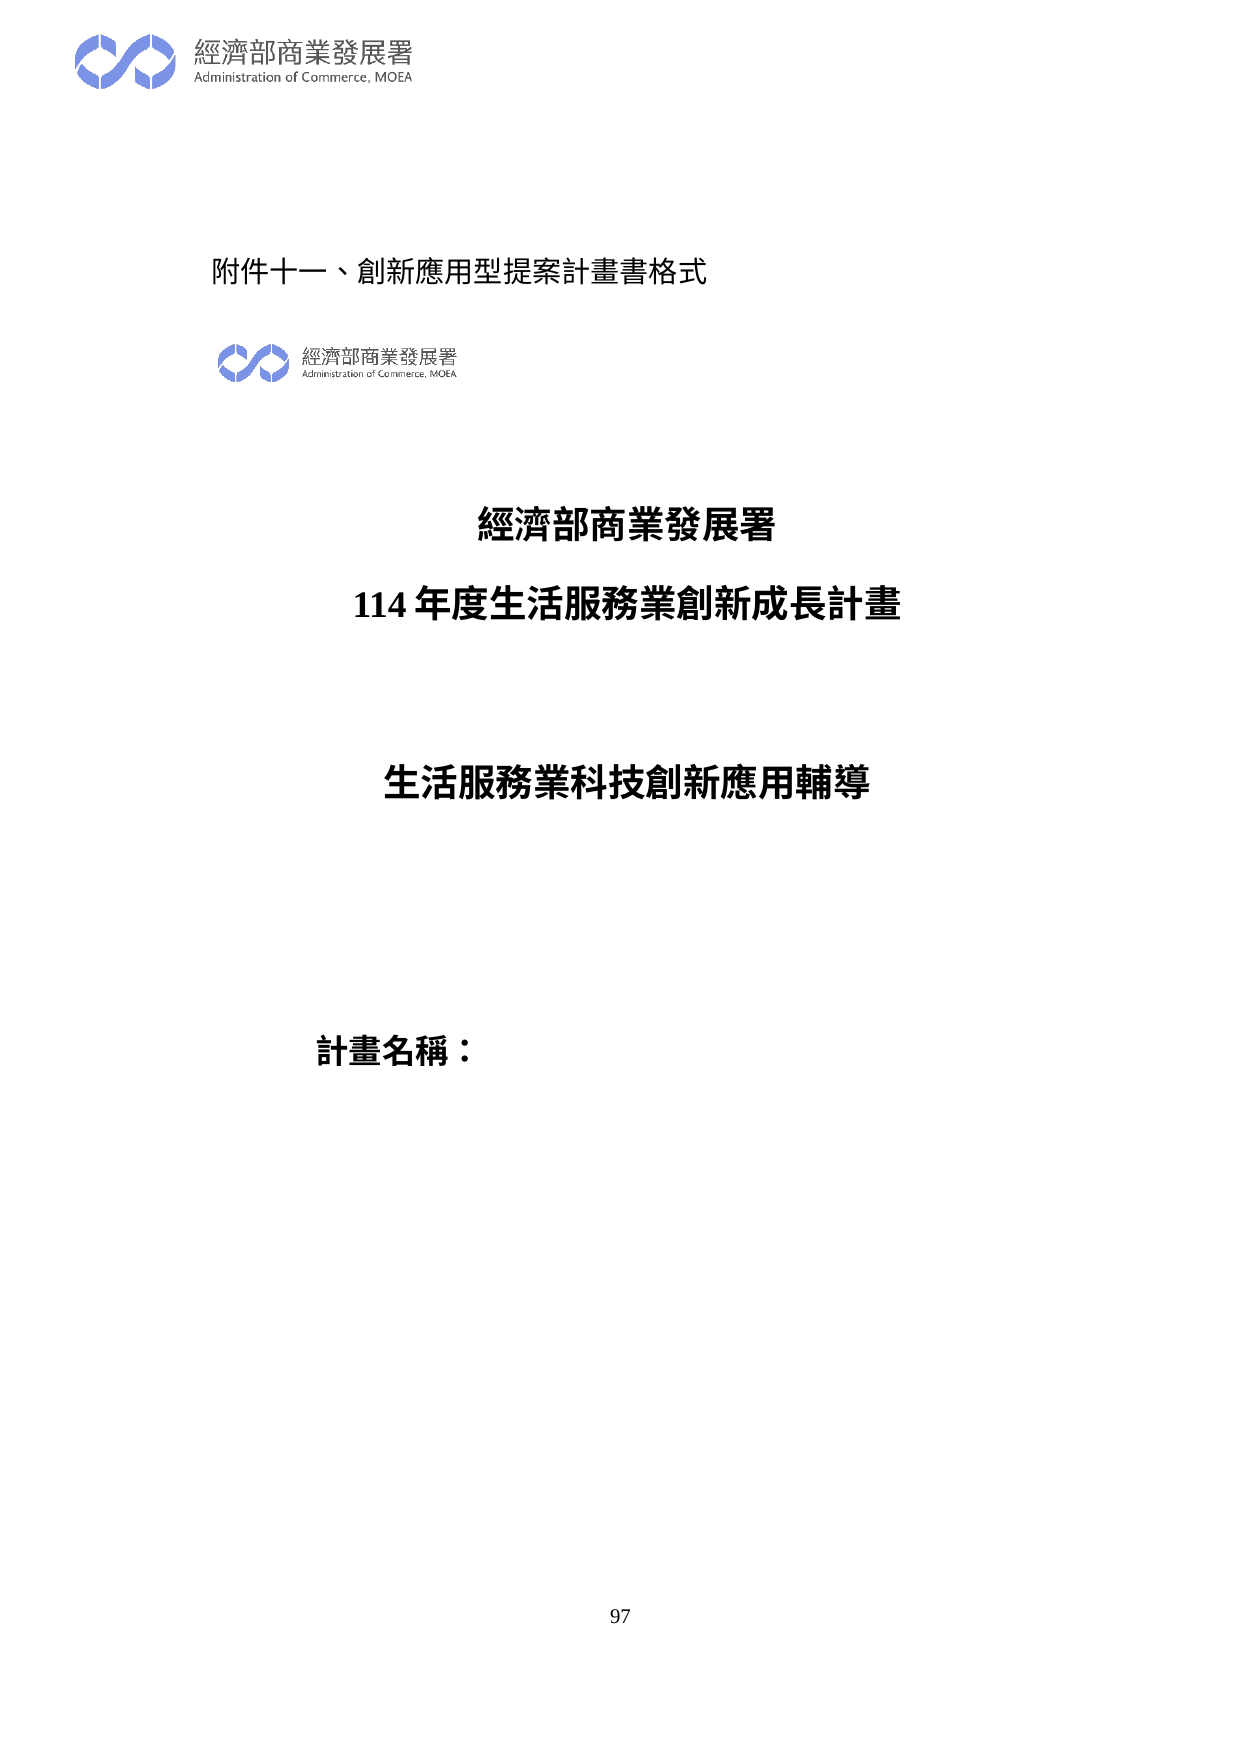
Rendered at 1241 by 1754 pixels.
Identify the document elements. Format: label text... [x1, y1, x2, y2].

table_header 經濟部商業發展署 114年度生活服務業創新成長計畫 生活服務業科技創新應用輔導 計畫名稱： [202, 320, 1052, 1587]
subtitle 附件十一、創新應用型提案計畫書格式 [211, 248, 1103, 290]
